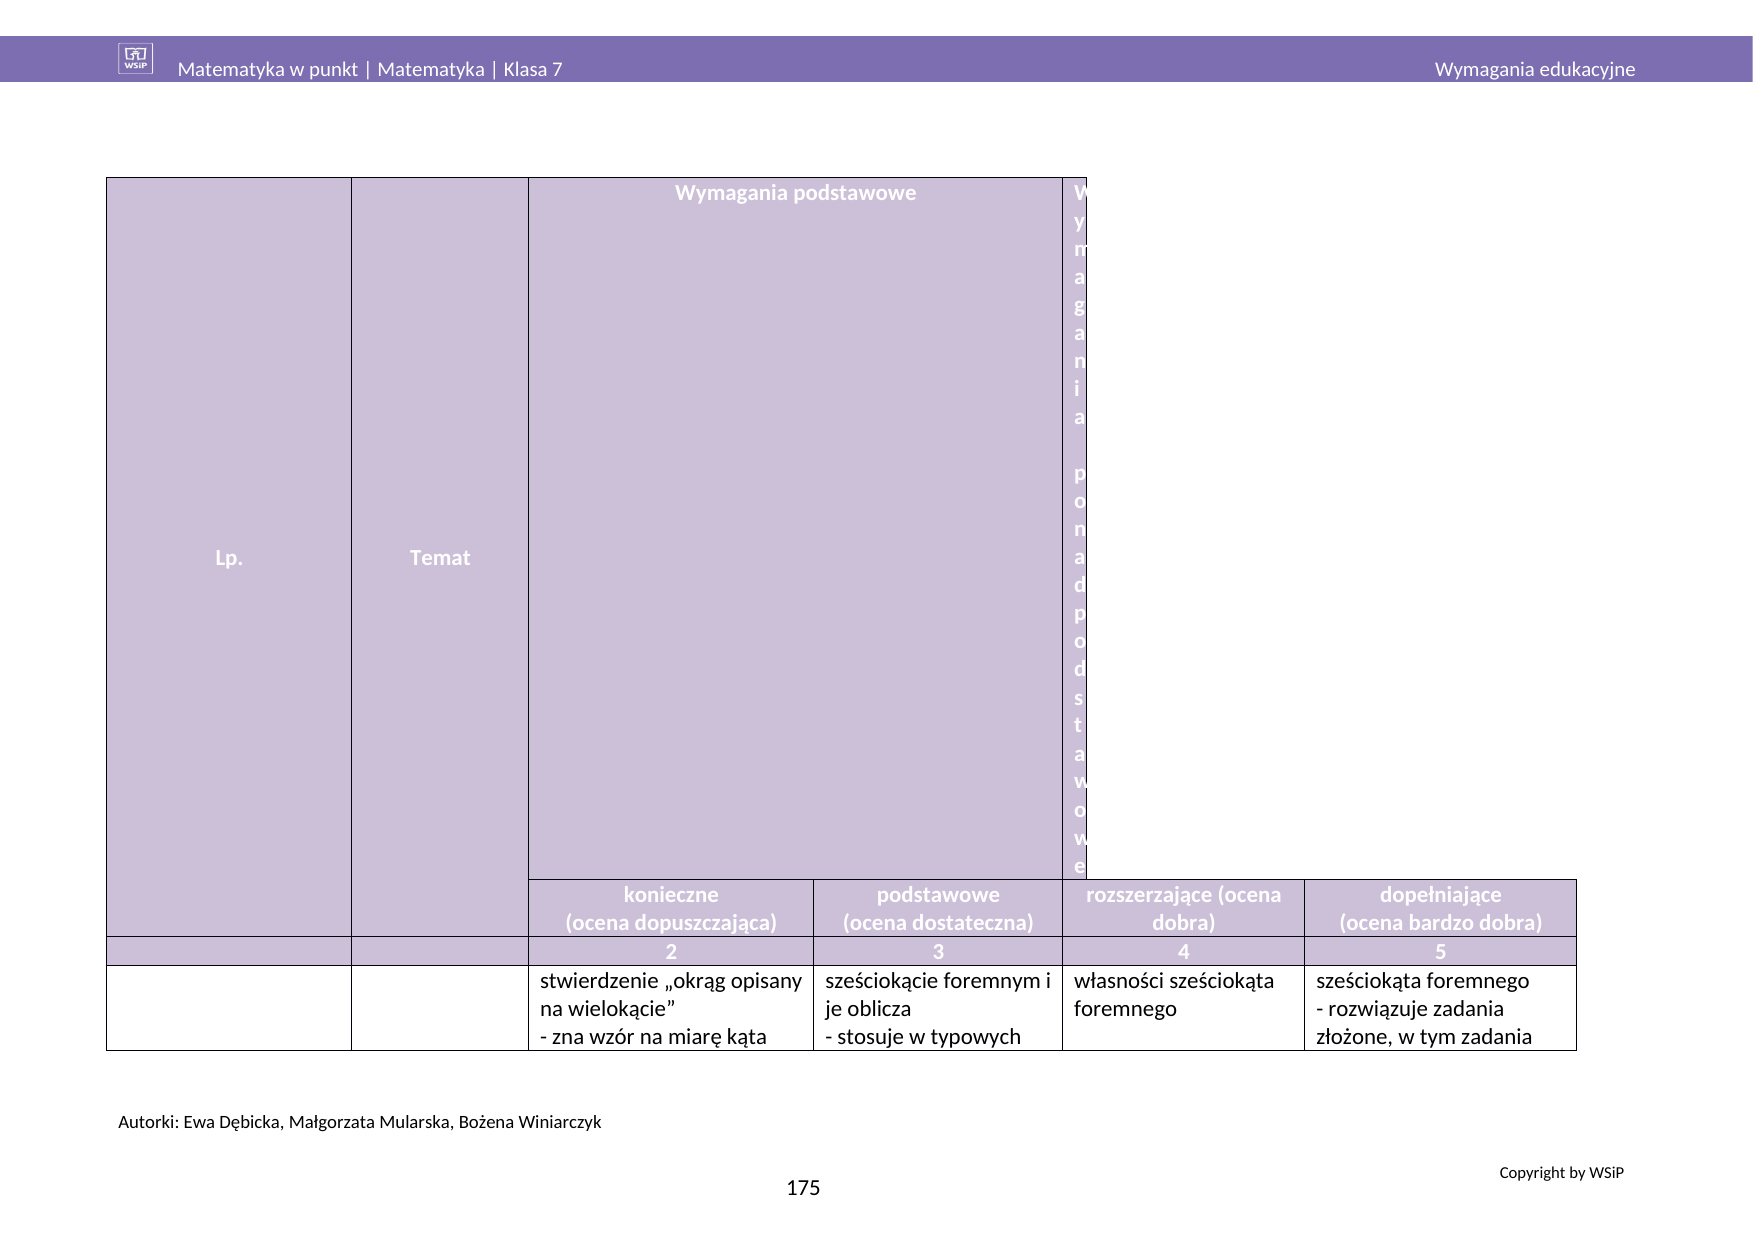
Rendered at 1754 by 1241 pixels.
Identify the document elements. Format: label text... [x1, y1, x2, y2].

table_cell 5 [1305, 937, 1576, 965]
table_cell sześciokąta foremnego - rozwiązuje zadania złożone, w tym zadania [1305, 966, 1576, 1050]
table_cell podstawowe (ocena dostateczna) [814, 880, 1062, 936]
table_cell 4 [1063, 937, 1304, 965]
table_cell dopełniające (ocena bardzo dobra) [1305, 880, 1576, 936]
table_header Wymagania podstawowe [529, 178, 1062, 879]
table_cell stwierdzenie „okrąg opisany na wielokącie” - zna wzór na miarę kąta [529, 966, 813, 1050]
table_cell 2 [529, 937, 813, 965]
table_cell sześciokącie foremnym i je oblicza - stosuje w typowych [814, 966, 1062, 1050]
table_cell 3 [814, 937, 1062, 965]
table_header Temat [352, 178, 528, 936]
table_header Wymagania ponadpodstawowe [1063, 178, 1086, 879]
table_cell rozszerzające (ocena dobra) [1063, 880, 1304, 936]
table_header Lp. [107, 178, 351, 936]
table_cell [352, 937, 528, 965]
picture [0, 36, 1753, 82]
table_cell [352, 966, 528, 1050]
table_cell [107, 937, 351, 965]
table_cell [107, 966, 351, 1050]
table_cell konieczne (ocena dopuszczająca) [529, 880, 813, 936]
table_cell własności sześciokąta foremnego [1063, 966, 1304, 1050]
